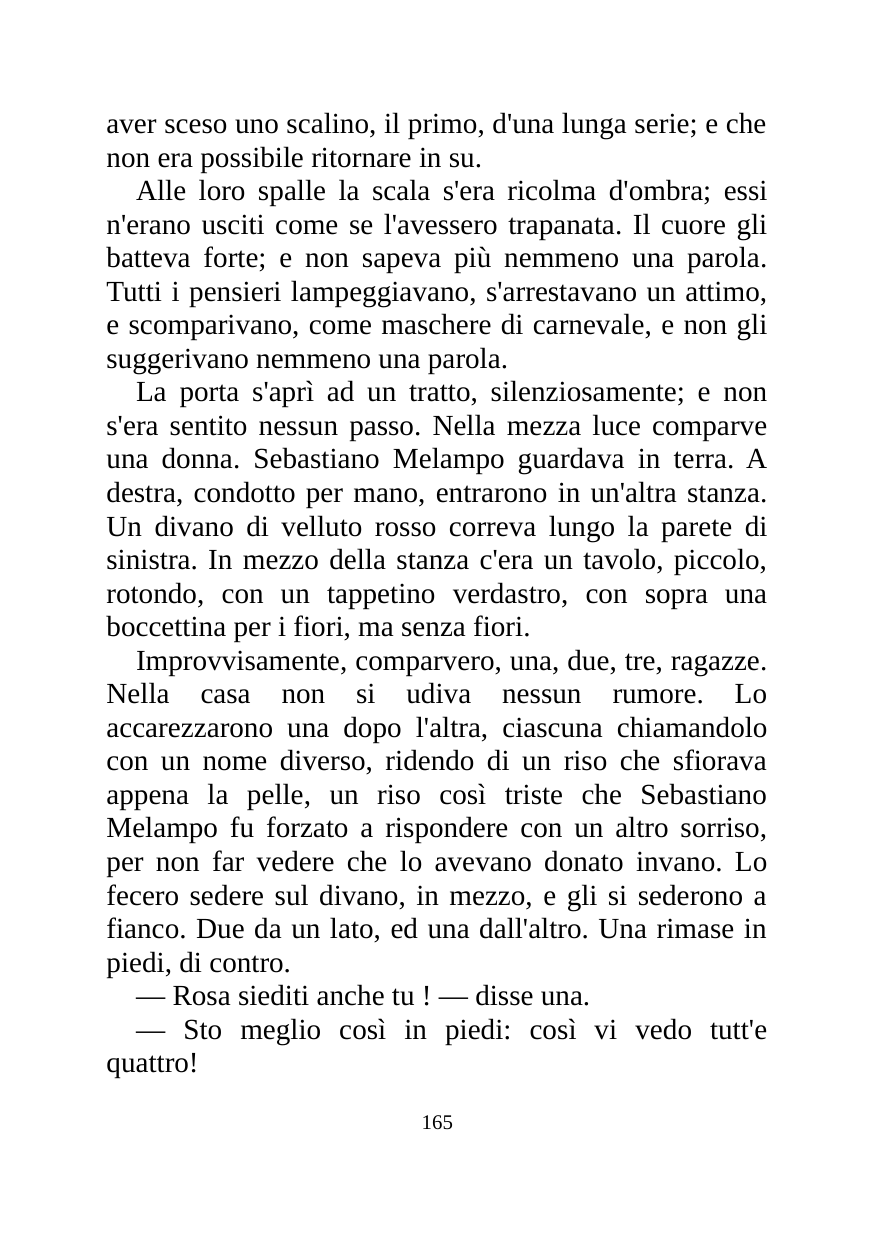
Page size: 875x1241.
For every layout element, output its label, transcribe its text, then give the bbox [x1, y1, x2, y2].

text La porta s'aprì ad un tratto, silenziosamente; e non s'era sentito nessun passo. Nella mezza luce comparve una donna. Sebastiano Melampo guardava in terra. A destra, condotto per mano, entrarono in un'altra stanza. Un divano di velluto rosso correva lungo la parete di sinistra. In mezzo della stanza c'era un tavolo, piccolo, rotondo, con un tappetino verdastro, con sopra una boccettina per i fiori, ma senza fiori. [106, 374, 768, 643]
text — Sto meglio così in piedi: così vi vedo tutt'e quattro! [106, 1012, 768, 1079]
text aver sceso uno scalino, il primo, d'una lunga serie; e che non era possibile ritornare in su. [106, 106, 768, 173]
text — Rosa siediti anche tu ! — disse una. [106, 978, 768, 1012]
text Improvvisamente, comparvero, una, due, tre, ragazze. Nella casa non si udiva nessun rumore. Lo accarezzarono una dopo l'altra, ciascuna chiamandolo con un nome diverso, ridendo di un riso che sfiorava appena la pelle, un riso così triste che Sebastiano Melampo fu forzato a rispondere con un altro sorriso, per non far vedere che lo avevano donato invano. Lo fecero sedere sul divano, in mezzo, e gli si sederono a fianco. Due da un lato, ed una dall'altro. Una rimase in piedi, di contro. [106, 643, 768, 978]
text Alle loro spalle la scala s'era ricolma d'ombra; essi n'erano usciti come se l'avessero trapanata. Il cuore gli batteva forte; e non sapeva più nemmeno una parola. Tutti i pensieri lampeggiavano, s'arrestavano un attimo, e scomparivano, come maschere di carnevale, e non gli suggerivano nemmeno una parola. [106, 173, 768, 374]
